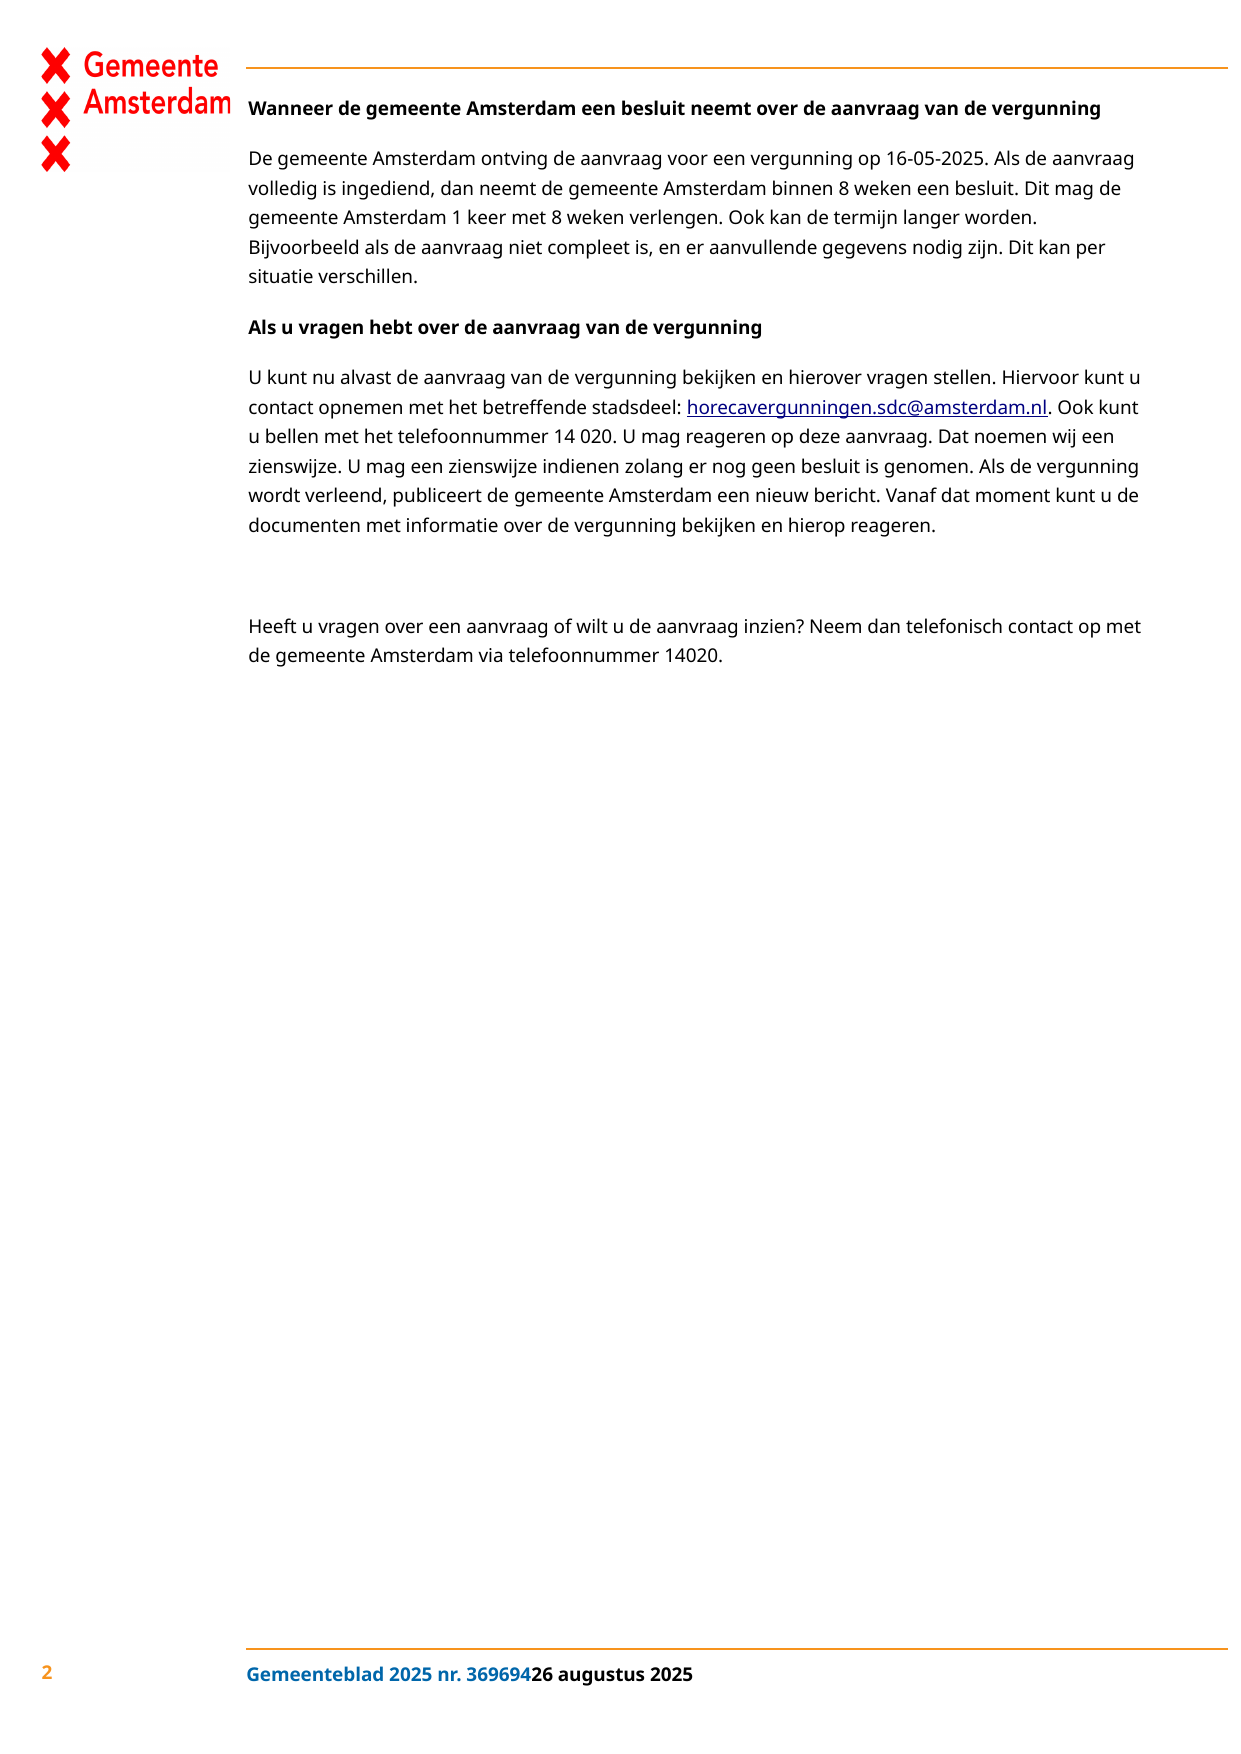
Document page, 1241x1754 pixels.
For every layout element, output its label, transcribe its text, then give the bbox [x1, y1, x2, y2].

text U kunt nu alvast de aanvraag van de vergunning bekijken en hierover vragen stellen. Hiervoor kunt u contact opnemen met het betreffende stadsdeel: horecavergunningen.sdc@amsterdam.nl. Ook kunt u bellen met het telefoonnummer 14 020. U mag reageren op deze aanvraag. Dat noemen wij een zienswijze. U mag een zienswijze indienen zolang er nog geen besluit is genomen. Als de vergunning wordt verleend, publiceert de gemeente Amsterdam een nieuw bericht. Vanaf dat moment kunt u de documenten met informatie over de vergunning bekijken en hierop reageren. [248, 364, 1152, 538]
text Als u vragen hebt over de aanvraag van de vergunning [248, 314, 1152, 340]
text Heeft u vragen over een aanvraag of wilt u de aanvraag inzien? Neem dan telefonisch contact op met de gemeente Amsterdam via telefoonnummer 14020. [248, 613, 1152, 668]
text Wanneer de gemeente Amsterdam een besluit neemt over de aanvraag van de vergunning [248, 95, 1152, 121]
picture [41, 47, 231, 172]
text De gemeente Amsterdam ontving de aanvraag voor een vergunning op 16-05-2025. Als de aanvraag volledig is ingediend, dan neemt de gemeente Amsterdam binnen 8 weken een besluit. Dit mag de gemeente Amsterdam 1 keer met 8 weken verlengen. Ook kan de termijn langer worden. Bijvoorbeeld als de aanvraag niet compleet is, en er aanvullende gegevens nodig zijn. Dit kan per situatie verschillen. [248, 145, 1152, 289]
